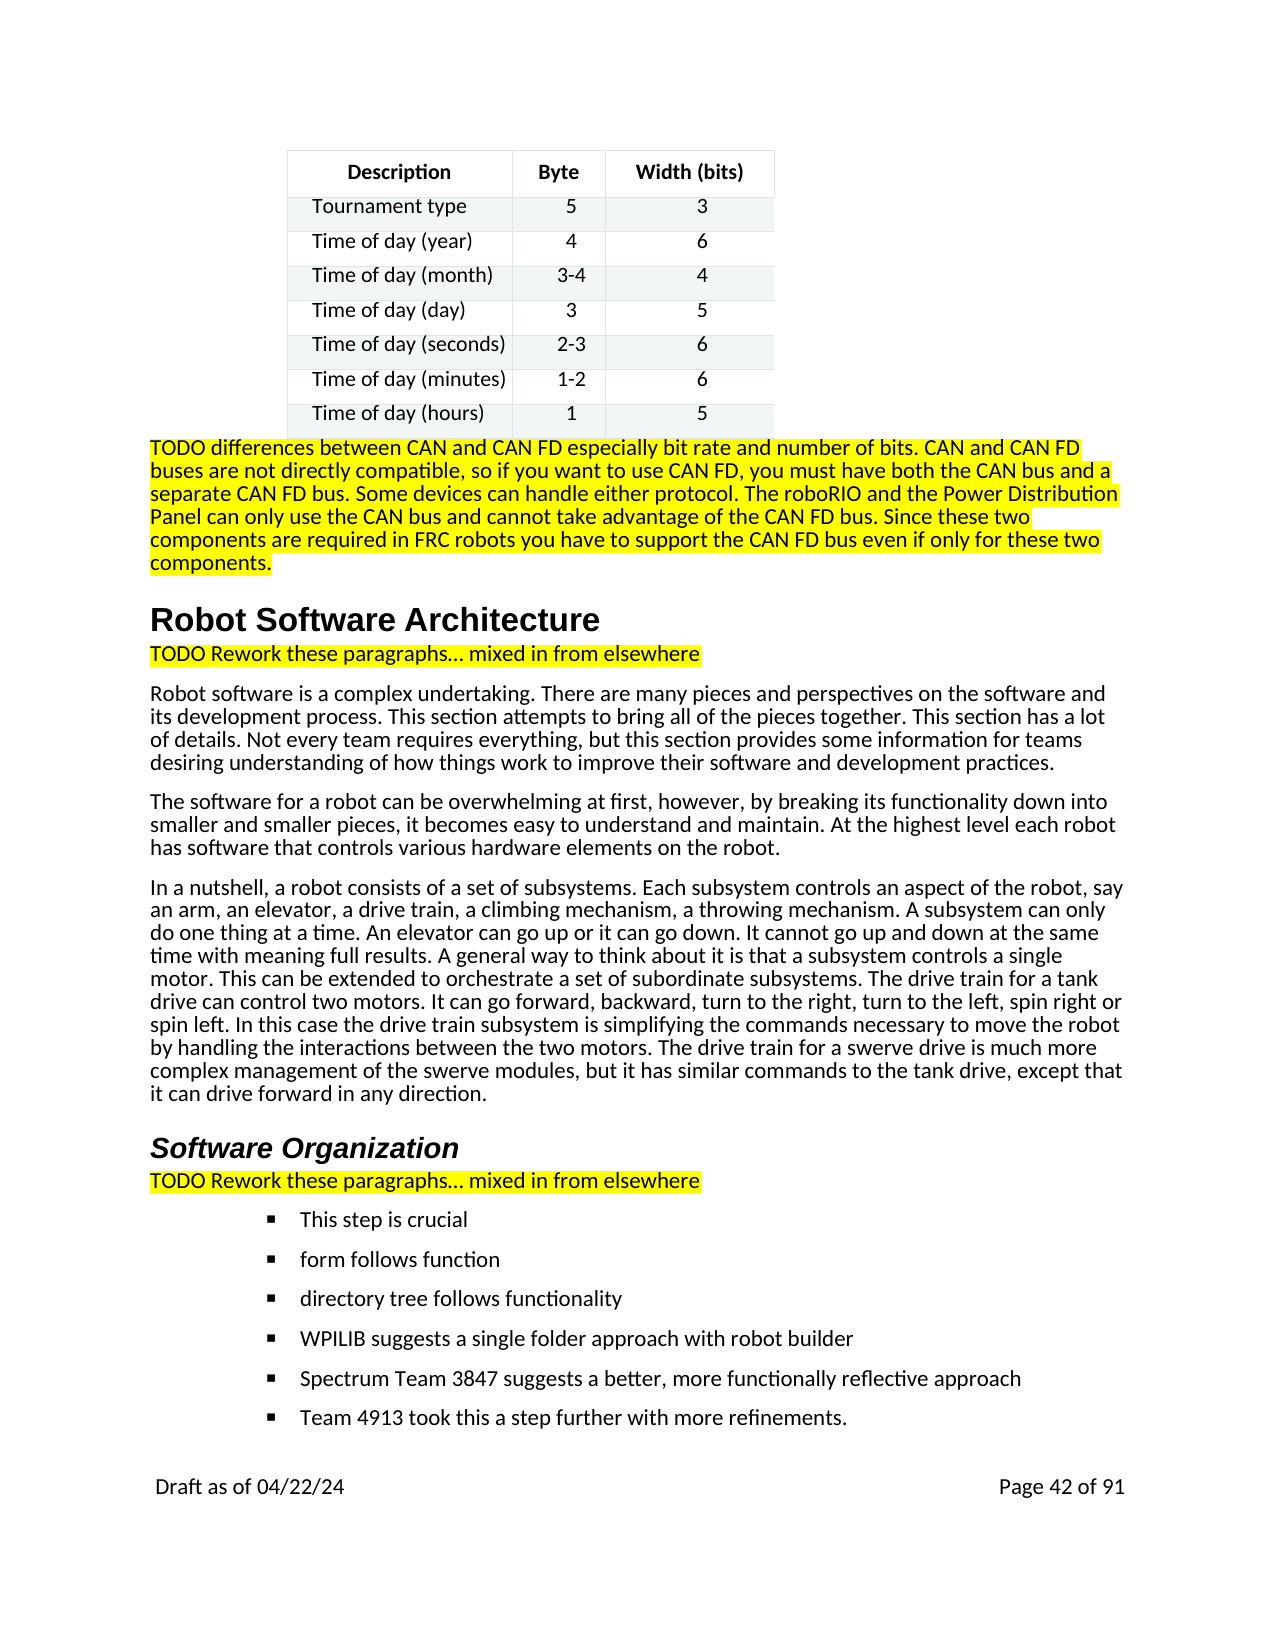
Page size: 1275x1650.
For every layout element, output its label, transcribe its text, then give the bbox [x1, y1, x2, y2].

text TODO Rework these paragraphs… mixed in from elsewhere [150, 644, 1125, 667]
text The software for a robot can be overwhelming at first, however, by breaking its functionality down into smaller and smaller pieces, it becomes easy to understand and maintain. At the highest level each robot has software that controls various hardware elements on the robot. [150, 792, 1125, 861]
table_cell 1-2 [513, 370, 605, 404]
table_cell 1 [513, 405, 605, 438]
table_cell 6 [606, 232, 774, 266]
subtitle Software Organization [150, 1132, 1125, 1164]
table_cell Time of day (hours) [288, 405, 512, 438]
table_cell Time of day (day) [288, 301, 512, 335]
list Team 4913 took this a step further with more refinements. [262, 1408, 1125, 1431]
table_cell 5 [513, 198, 605, 231]
table_cell Tournament type [288, 198, 512, 231]
list This step is crucial [262, 1210, 1125, 1233]
table_cell Time of day (month) [288, 267, 512, 300]
table_cell 2-3 [513, 336, 605, 369]
table_header Width (bits) [606, 151, 774, 197]
text TODO Rework these paragraphs… mixed in from elsewhere [150, 1171, 1125, 1194]
text In a nutshell, a robot consists of a set of subsystems. Each subsystem controls an aspect of the robot, say an arm, an elevator, a drive train, a climbing mechanism, a throwing mechanism. A subsystem can only do one thing at a time. An elevator can go up or it can go down. It cannot go up and down at the same time with meaning full results. A general way to think about it is that a subsystem controls a single motor. This can be extended to orchestrate a set of subordinate subsystems. The drive train for a tank drive can control two motors. It can go forward, backward, turn to the right, turn to the left, spin right or spin left. In this case the drive train subsystem is simplifying the commands necessary to move the robot by handling the interactions between the two motors. The drive train for a swerve drive is much more complex management of the swerve modules, but it has similar commands to the tank drive, except that it can drive forward in any direction. [150, 878, 1125, 1107]
table_header Description [288, 151, 512, 197]
table_cell 5 [606, 405, 774, 438]
subtitle Robot Software Architecture [150, 601, 1125, 638]
table_cell Time of day (minutes) [288, 370, 512, 404]
list form follows function [262, 1250, 1125, 1273]
table_cell 6 [606, 370, 774, 404]
list WPILIB suggests a single folder approach with robot builder [262, 1329, 1125, 1352]
text Robot software is a complex undertaking. There are many pieces and perspectives on the software and its development process. This section attempts to bring all of the pieces together. This section has a lot of details. Not every team requires everything, but this section provides some information for teams desiring understanding of how things work to improve their software and development practices. [150, 684, 1125, 776]
table_cell 5 [606, 301, 774, 335]
list Spectrum Team 3847 suggests a better, more functionally reflective approach [262, 1369, 1125, 1392]
table_cell Time of day (seconds) [288, 336, 512, 369]
table_cell 4 [606, 267, 774, 300]
list directory tree follows functionality [262, 1289, 1125, 1312]
text TODO differences between CAN and CAN FD especially bit rate and number of bits. CAN and CAN FD buses are not directly compatible, so if you want to use CAN FD, you must have both the CAN bus and a separate CAN FD bus. Some devices can handle either protocol. The roboRIO and the Power Distribution Panel can only use the CAN bus and cannot take advantage of the CAN FD bus. Since these two components are required in FRC robots you have to support the CAN FD bus even if only for these two components. [150, 438, 1125, 576]
table_header Byte [513, 151, 605, 197]
table_cell 3 [606, 198, 774, 231]
table_cell Time of day (year) [288, 232, 512, 266]
table_cell 6 [606, 336, 774, 369]
table_cell 3 [513, 301, 605, 335]
table_cell 3-4 [513, 267, 605, 300]
table_cell 4 [513, 232, 605, 266]
